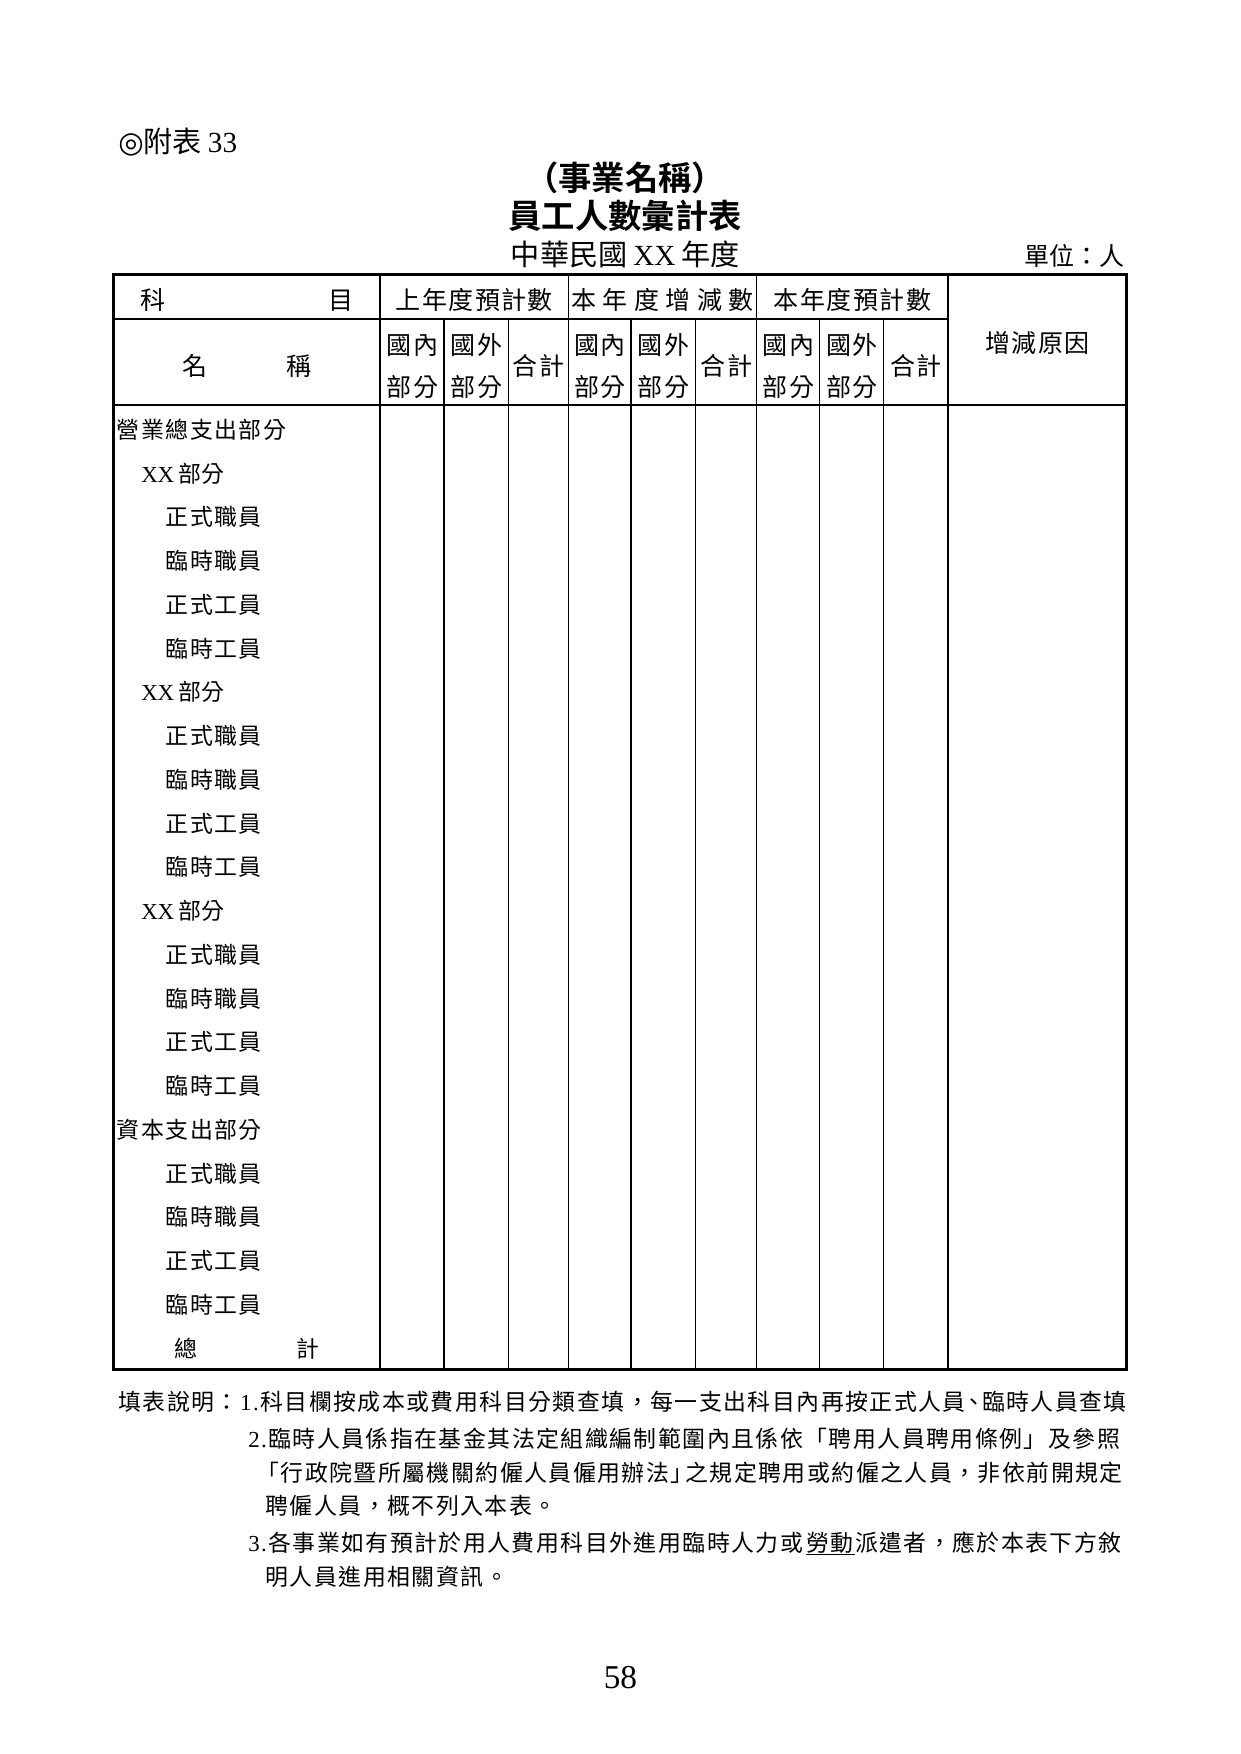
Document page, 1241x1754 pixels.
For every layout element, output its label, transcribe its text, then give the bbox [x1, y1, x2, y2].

table_cell 臨時工員 [115, 1281, 379, 1324]
table_cell [820, 843, 883, 887]
table_cell [696, 450, 756, 493]
table_cell [696, 406, 756, 449]
table_cell [757, 406, 819, 449]
table_cell [509, 975, 568, 1062]
table_cell [632, 843, 695, 887]
table_cell [884, 1325, 947, 1368]
table_cell [757, 843, 819, 887]
table_cell [696, 493, 756, 537]
table_cell [355, 236, 405, 273]
table_cell [445, 493, 508, 537]
table_cell 國內部分 [381, 320, 443, 404]
table_cell [381, 1193, 443, 1281]
table_cell [884, 1281, 947, 1324]
table_cell 正式職員 [115, 493, 379, 537]
table_cell [696, 1150, 756, 1193]
table_cell [949, 1325, 1125, 1368]
table_cell [445, 625, 508, 668]
table_cell [820, 1281, 883, 1324]
table_cell 國外部分 [445, 320, 508, 404]
table_cell [757, 1062, 819, 1106]
table_cell [820, 1150, 883, 1193]
table_cell [381, 668, 443, 712]
table_cell [445, 537, 508, 624]
table_cell [820, 1106, 883, 1149]
table_cell [757, 493, 819, 537]
table_cell [445, 931, 508, 974]
table_cell [884, 493, 947, 537]
table_cell [569, 406, 630, 449]
table_cell [445, 1150, 508, 1193]
table_cell [632, 887, 695, 931]
table_cell [884, 887, 947, 931]
table_cell [820, 931, 883, 974]
table_cell [114, 198, 179, 236]
table_cell 增減原因 [949, 276, 1125, 404]
table_header [179, 161, 217, 198]
table_cell [632, 756, 695, 843]
table_cell [381, 537, 443, 624]
table_cell [884, 712, 947, 756]
table_cell [217, 198, 254, 236]
table_cell [381, 712, 443, 756]
table_cell [949, 712, 1125, 756]
text ◎附表33 [118, 118, 1122, 161]
table_cell [696, 843, 756, 887]
table_cell [445, 1062, 508, 1106]
table_cell [696, 668, 756, 712]
table_cell [509, 931, 568, 974]
table_cell [757, 450, 819, 493]
table_cell [884, 756, 947, 843]
table_cell [445, 1106, 508, 1149]
table_cell [381, 843, 443, 887]
table_cell [696, 712, 756, 756]
table_cell [509, 1062, 568, 1106]
table_cell 臨時職員 正式工員 [115, 975, 379, 1062]
table_cell [381, 1062, 443, 1106]
text 2.臨時人員係指在基金其法定組織編制範圍內且係依「聘用人員聘用條例」及參照「行政院暨所屬機關約僱人員僱用辦法」之規定聘用或約僱之人員，非依前開規定聘僱人員，概不列入本表。 [248, 1421, 1122, 1521]
table_cell [569, 1325, 630, 1368]
table_cell [949, 887, 1125, 931]
table_cell [445, 843, 508, 887]
table_cell [381, 975, 443, 1062]
table_header [355, 161, 405, 198]
table_cell [632, 712, 695, 756]
table_cell [949, 625, 1125, 668]
table_header [217, 161, 254, 198]
table_cell 國內部分 [757, 320, 819, 404]
table_cell [445, 756, 508, 843]
table_cell [884, 537, 947, 624]
table_cell [949, 493, 1125, 537]
table_cell [381, 756, 443, 843]
table_cell [696, 1325, 756, 1368]
table_cell [757, 1325, 819, 1368]
table_cell [509, 1193, 568, 1281]
table_cell [632, 1106, 695, 1149]
table_cell 資本支出部分 [115, 1106, 379, 1149]
table_cell [569, 1193, 630, 1281]
table_cell [949, 450, 1125, 493]
table_cell [696, 975, 756, 1062]
table_cell XX部分 [115, 668, 379, 712]
table_cell 臨時工員 [115, 1062, 379, 1106]
table_cell [632, 493, 695, 537]
table_cell [820, 406, 883, 449]
table_cell [820, 625, 883, 668]
table_cell [949, 1062, 1125, 1106]
table_cell [757, 668, 819, 712]
table_cell [949, 1193, 1125, 1281]
table_header [845, 161, 1127, 198]
table_cell 營業總支出部分 [115, 406, 379, 449]
table_cell [696, 1281, 756, 1324]
table_cell [820, 1062, 883, 1106]
table_cell [820, 493, 883, 537]
table_cell [820, 756, 883, 843]
table_cell [509, 756, 568, 843]
text 填表說明：1.科目欄按成本或費用科目分類查填，每一支出科目內再按正式人員、臨時人員查填。 [118, 1384, 1122, 1417]
table_cell [445, 712, 508, 756]
table_cell [445, 1193, 508, 1281]
table_cell [632, 668, 695, 712]
table_cell 中華民國XX年度 [405, 236, 844, 273]
table_cell [757, 1193, 819, 1281]
table_cell [757, 1150, 819, 1193]
table_cell [884, 843, 947, 887]
table_cell [820, 450, 883, 493]
table_cell [509, 712, 568, 756]
table_cell 本年度增減數 [569, 276, 756, 318]
table_cell [445, 1325, 508, 1368]
table_cell [255, 236, 355, 273]
table_cell [820, 887, 883, 931]
table_cell 科目 [115, 276, 379, 318]
table_cell [509, 537, 568, 624]
table_cell 總 計 [115, 1325, 379, 1368]
table_cell [696, 756, 756, 843]
table_cell [949, 1150, 1125, 1193]
table_cell [884, 406, 947, 449]
table_cell [949, 1281, 1125, 1324]
table_cell [632, 537, 695, 624]
table_cell [381, 887, 443, 931]
table_cell [757, 931, 819, 974]
table_cell [820, 975, 883, 1062]
table_cell [509, 668, 568, 712]
table_cell [509, 450, 568, 493]
table_cell 單位：人 [845, 236, 1127, 273]
table_cell [632, 931, 695, 974]
table_cell [884, 1150, 947, 1193]
table_cell [569, 493, 630, 537]
table_cell [949, 843, 1125, 887]
table_cell [381, 625, 443, 668]
table_cell 國內部分 [569, 320, 630, 404]
table_cell [632, 1281, 695, 1324]
table_cell [509, 843, 568, 887]
text 3.各事業如有預計於用人費用科目外進用臨時人力或勞動派遣者，應於本表下方敘明人員進用相關資訊。 [248, 1525, 1122, 1592]
table_cell 臨時職員 正式工員 [115, 1193, 379, 1281]
table_cell [696, 1062, 756, 1106]
table_cell [949, 537, 1125, 624]
table_cell 合計 [884, 320, 947, 404]
table_cell [445, 406, 508, 449]
table_cell 國外部分 [632, 320, 695, 404]
table_cell [757, 1106, 819, 1149]
table_cell [569, 625, 630, 668]
table_cell [381, 931, 443, 974]
table_cell [381, 1281, 443, 1324]
table_cell [949, 975, 1125, 1062]
table_cell [949, 1106, 1125, 1149]
table_cell [757, 712, 819, 756]
table_cell 正式職員 [115, 712, 379, 756]
table_cell 合計 [696, 320, 756, 404]
table_cell [569, 843, 630, 887]
table_cell [696, 537, 756, 624]
table_cell [569, 756, 630, 843]
table_cell [884, 625, 947, 668]
table_cell [696, 887, 756, 931]
table_cell [569, 712, 630, 756]
table_cell [509, 1106, 568, 1149]
table_cell [569, 1150, 630, 1193]
table_cell [696, 1106, 756, 1149]
table_cell [381, 1150, 443, 1193]
table_cell [179, 198, 217, 236]
table_cell [569, 1062, 630, 1106]
table_cell [757, 887, 819, 931]
table_cell [381, 406, 443, 449]
table_cell [445, 450, 508, 493]
table_cell [820, 712, 883, 756]
table_cell XX部分 [115, 450, 379, 493]
table_cell [381, 450, 443, 493]
table_cell [569, 450, 630, 493]
table_cell [509, 887, 568, 931]
table_cell [820, 668, 883, 712]
table_cell [757, 1281, 819, 1324]
table_cell [509, 493, 568, 537]
table_cell [757, 537, 819, 624]
table_cell [381, 493, 443, 537]
table_cell [632, 1193, 695, 1281]
table_cell 臨時職員 正式工員 [115, 756, 379, 843]
table_cell [949, 931, 1125, 974]
table_cell [884, 1193, 947, 1281]
table_cell [820, 1325, 883, 1368]
table_cell 本年度預計數 [757, 276, 947, 318]
table_cell [757, 756, 819, 843]
table_cell [949, 406, 1125, 449]
table_cell [569, 975, 630, 1062]
table_cell [509, 406, 568, 449]
table_cell [445, 668, 508, 712]
table_cell [884, 1062, 947, 1106]
table_header [114, 161, 179, 198]
table_cell 國外部分 [820, 320, 883, 404]
table_cell [884, 975, 947, 1062]
table_cell [632, 1325, 695, 1368]
table_cell 員工人數彙計表 [405, 198, 844, 236]
table_cell [114, 236, 254, 273]
table_cell [820, 1193, 883, 1281]
table_cell [381, 1325, 443, 1368]
table_cell [632, 625, 695, 668]
table_cell [949, 668, 1125, 712]
table_cell [632, 450, 695, 493]
table_cell [509, 625, 568, 668]
table_cell 正式職員 [115, 1150, 379, 1193]
table_cell [569, 931, 630, 974]
table_cell [845, 198, 1127, 236]
table_cell [255, 198, 355, 236]
table_cell [884, 931, 947, 974]
table_cell [445, 975, 508, 1062]
table_cell [509, 1325, 568, 1368]
table_cell 臨時職員 正式工員 [115, 537, 379, 624]
table_cell [696, 1193, 756, 1281]
table_cell [509, 1281, 568, 1324]
table_cell [569, 668, 630, 712]
table_cell 名 稱 [115, 320, 379, 404]
table_cell [445, 1281, 508, 1324]
table_cell [820, 537, 883, 624]
table_cell [884, 1106, 947, 1149]
table_cell [632, 975, 695, 1062]
table_cell [509, 1150, 568, 1193]
table_cell [757, 975, 819, 1062]
table_cell [569, 537, 630, 624]
table_cell [569, 1106, 630, 1149]
table_cell 臨時工員 [115, 843, 379, 887]
table_cell 臨時工員 [115, 625, 379, 668]
table_cell [949, 756, 1125, 843]
table_cell XX部分 [115, 887, 379, 931]
table_cell [884, 668, 947, 712]
table_cell [445, 887, 508, 931]
table_cell [569, 887, 630, 931]
table_cell [757, 625, 819, 668]
table_cell 正式職員 [115, 931, 379, 974]
table_cell [381, 1106, 443, 1149]
table_cell [632, 1150, 695, 1193]
table_header （事業名稱） [405, 161, 844, 198]
table_cell [632, 1062, 695, 1106]
table_header [255, 161, 355, 198]
table_cell [884, 450, 947, 493]
table_cell [569, 1281, 630, 1324]
table_cell [632, 406, 695, 449]
table_cell 合計 [509, 320, 568, 404]
table_cell [696, 625, 756, 668]
table_cell [696, 931, 756, 974]
table_cell [355, 198, 405, 236]
table_cell 上年度預計數 [381, 276, 568, 318]
